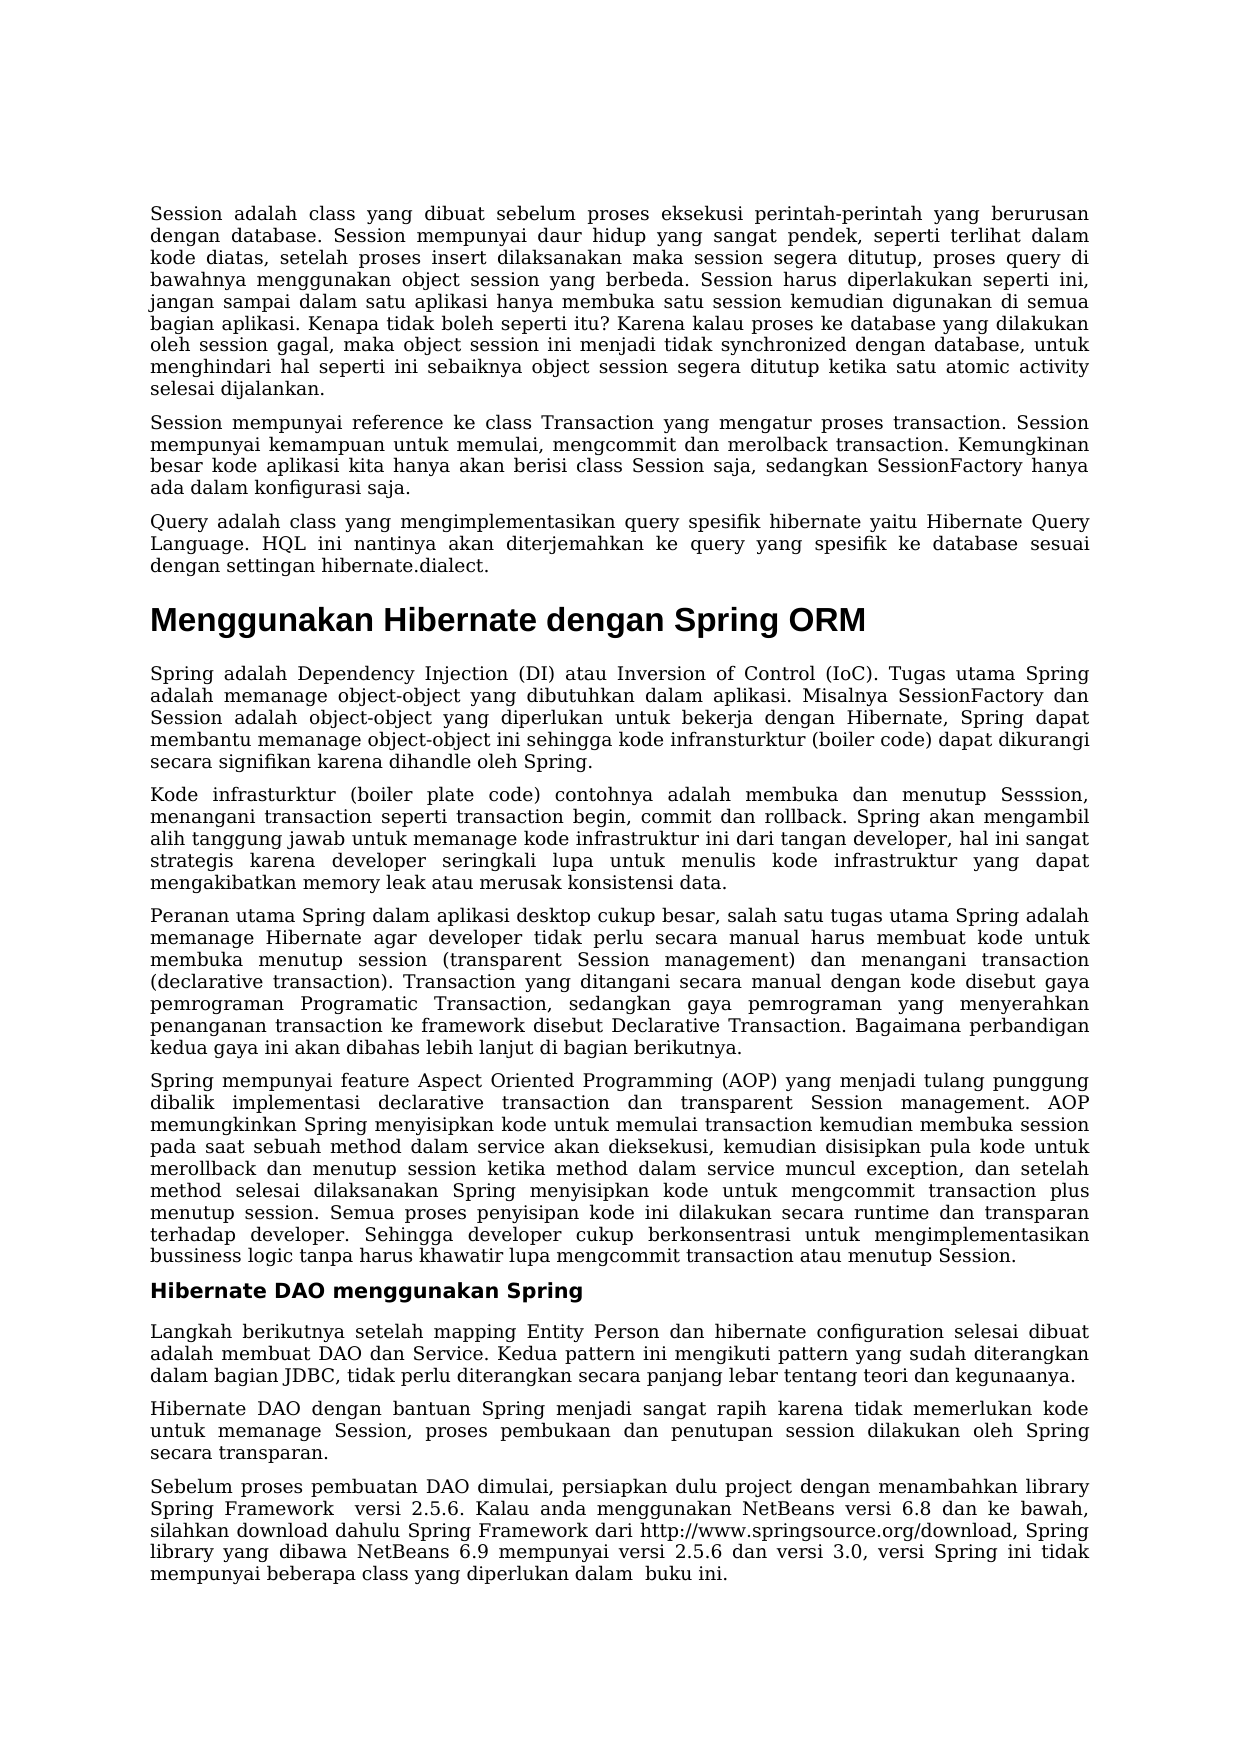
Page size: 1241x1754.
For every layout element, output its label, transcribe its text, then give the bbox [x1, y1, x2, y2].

text Peranan utama Spring dalam aplikasi desktop cukup besar, salah satu tugas utama Spring adalah memanage Hibernate agar developer tidak perlu secara manual harus membuat kode untuk membuka menutup session (transparent Session management) dan menangani transaction (declarative transaction). Transaction yang ditangani secara manual dengan kode disebut gaya pemrograman Programatic Transaction, sedangkan gaya pemrograman yang menyerahkan penanganan transaction ke framework disebut Declarative Transaction. Bagaimana perbandigan kedua gaya ini akan dibahas lebih lanjut di bagian berikutnya. [150, 906, 1091, 1059]
subtitle Menggunakan Hibernate dengan Spring ORM [150, 602, 1091, 639]
text Session mempunyai reference ke class Transaction yang mengatur proses transaction. Session mempunyai kemampuan untuk memulai, mengcommit dan merolback transaction. Kemungkinan besar kode aplikasi kita hanya akan berisi class Session saja, sedangkan SessionFactory hanya ada dalam konfigurasi saja. [150, 412, 1091, 499]
subtitle Hibernate DAO menggunakan Spring [150, 1279, 1091, 1303]
text Hibernate DAO dengan bantuan Spring menjadi sangat rapih karena tidak memerlukan kode untuk memanage Session, proses pembukaan dan penutupan session dilakukan oleh Spring secara transparan. [150, 1398, 1091, 1464]
text Kode infrasturktur (boiler plate code) contohnya adalah membuka dan menutup Sesssion, menangani transaction seperti transaction begin, commit dan rollback. Spring akan mengambil alih tanggung jawab untuk memanage kode infrastruktur ini dari tangan developer, hal ini sangat strategis karena developer seringkali lupa untuk menulis kode infrastruktur yang dapat mengakibatkan memory leak atau merusak konsistensi data. [150, 784, 1091, 894]
text Session adalah class yang dibuat sebelum proses eksekusi perintah-perintah yang berurusan dengan database. Session mempunyai daur hidup yang sangat pendek, seperti terlihat dalam kode diatas, setelah proses insert dilaksanakan maka session segera ditutup, proses query di bawahnya menggunakan object session yang berbeda. Session harus diperlakukan seperti ini, jangan sampai dalam satu aplikasi hanya membuka satu session kemudian digunakan di semua bagian aplikasi. Kenapa tidak boleh seperti itu? Karena kalau proses ke database yang dilakukan oleh session gagal, maka object session ini menjadi tidak synchronized dengan database, untuk menghindari hal seperti ini sebaiknya object session segera ditutup ketika satu atomic activity selesai dijalankan. [150, 203, 1091, 400]
text Spring mempunyai feature Aspect Oriented Programming (AOP) yang menjadi tulang punggung dibalik implementasi declarative transaction dan transparent Session management. AOP memungkinkan Spring menyisipkan kode untuk memulai transaction kemudian membuka session pada saat sebuah method dalam service akan dieksekusi, kemudian disisipkan pula kode untuk merollback dan menutup session ketika method dalam service muncul exception, dan setelah method selesai dilaksanakan Spring menyisipkan kode untuk mengcommit transaction plus menutup session. Semua proses penyisipan kode ini dilakukan secara runtime dan transparan terhadap developer. Sehingga developer cukup berkonsentrasi untuk mengimplementasikan bussiness logic tanpa harus khawatir lupa mengcommit transaction atau menutup Session. [150, 1070, 1091, 1267]
text Sebelum proses pembuatan DAO dimulai, persiapkan dulu project dengan menambahkan library Spring Framework versi 2.5.6. Kalau anda menggunakan NetBeans versi 6.8 dan ke bawah, silahkan download dahulu Spring Framework dari http://www.springsource.org/download, Spring library yang dibawa NetBeans 6.9 mempunyai versi 2.5.6 dan versi 3.0, versi Spring ini tidak mempunyai beberapa class yang diperlukan dalam buku ini. [150, 1476, 1091, 1585]
text Spring adalah Dependency Injection (DI) atau Inversion of Control (IoC). Tugas utama Spring adalah memanage object-object yang dibutuhkan dalam aplikasi. Misalnya SessionFactory dan Session adalah object-object yang diperlukan untuk bekerja dengan Hibernate, Spring dapat membantu memanage object-object ini sehingga kode infransturktur (boiler code) dapat dikurangi secara signifikan karena dihandle oleh Spring. [150, 663, 1091, 773]
text Query adalah class yang mengimplementasikan query spesifik hibernate yaitu Hibernate Query Language. HQL ini nantinya akan diterjemahkan ke query yang spesifik ke database sesuai dengan settingan hibernate.dialect. [150, 511, 1091, 577]
text Langkah berikutnya setelah mapping Entity Person dan hibernate configuration selesai dibuat adalah membuat DAO dan Service. Kedua pattern ini mengikuti pattern yang sudah diterangkan dalam bagian JDBC, tidak perlu diterangkan secara panjang lebar tentang teori dan kegunaanya. [150, 1321, 1091, 1387]
